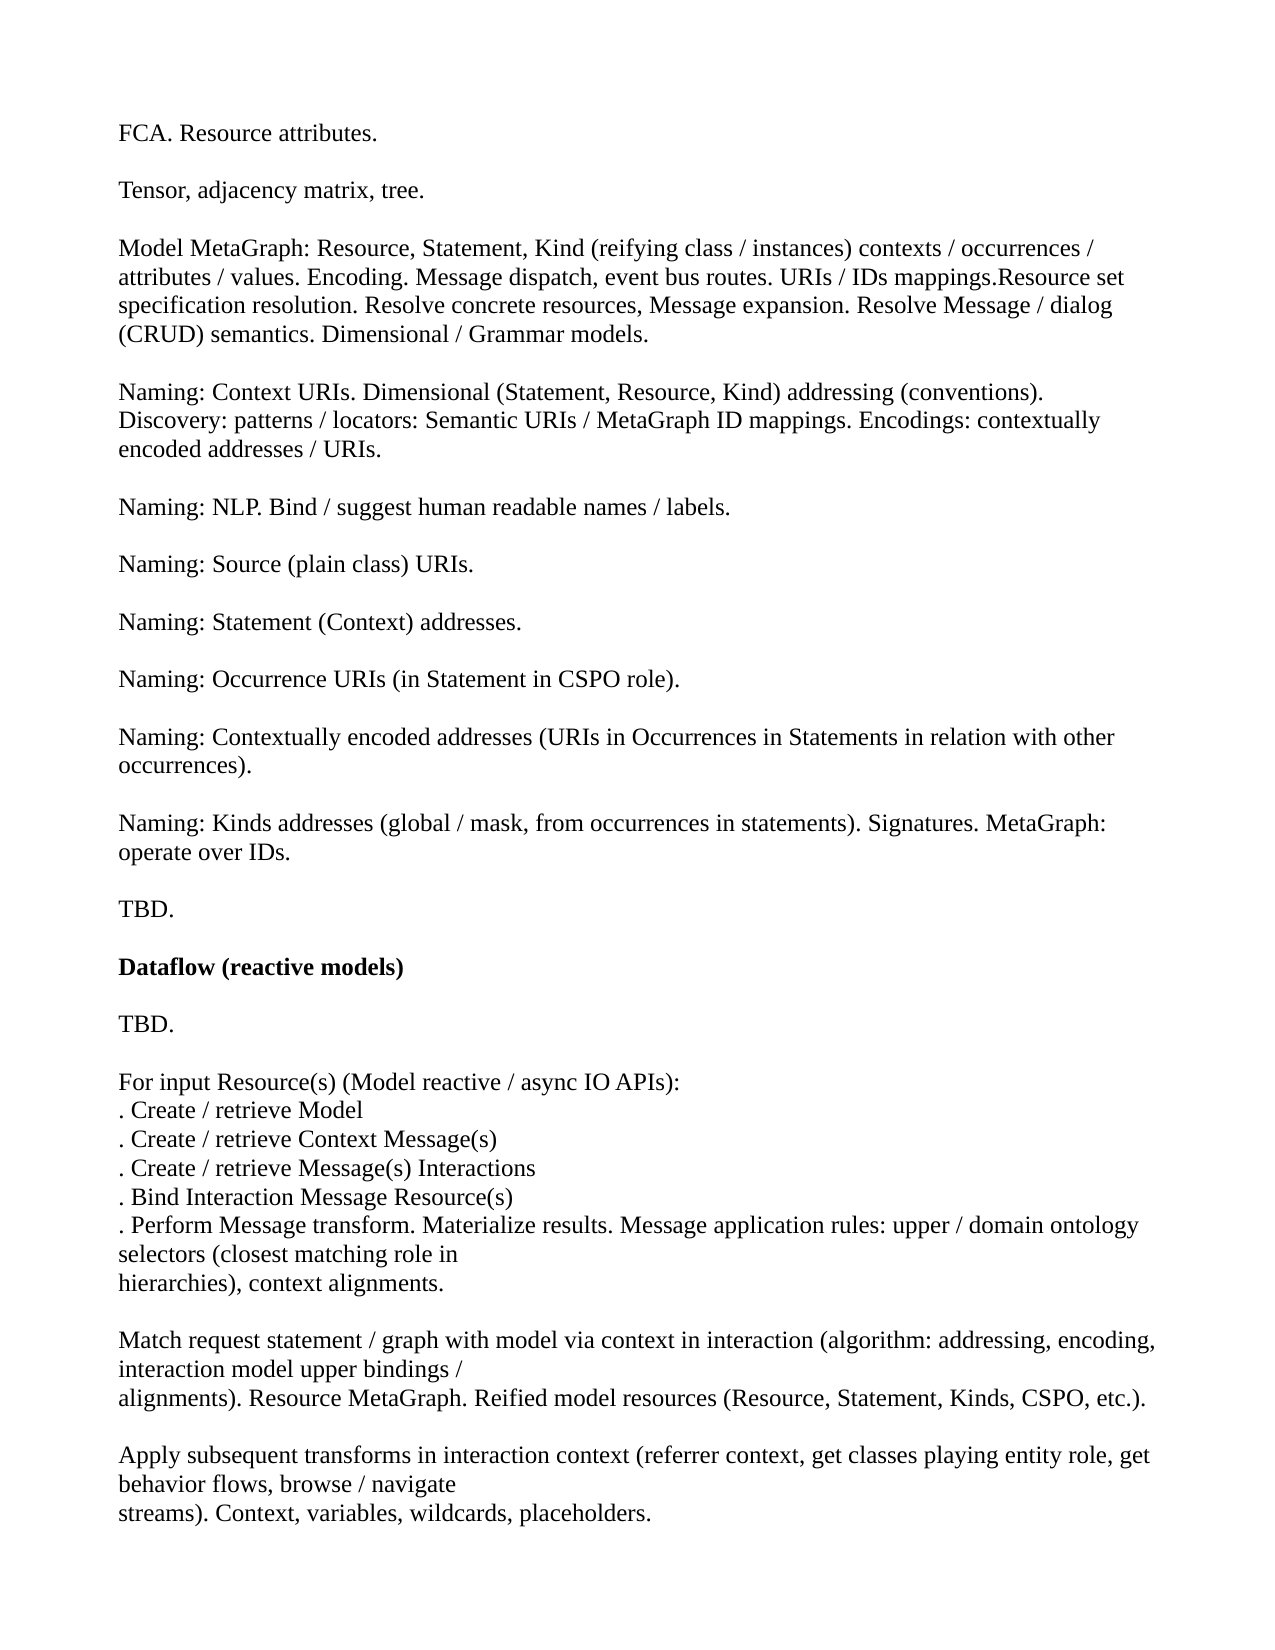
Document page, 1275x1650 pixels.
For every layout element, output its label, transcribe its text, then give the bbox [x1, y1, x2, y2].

text Naming: Context URIs. Dimensional (Statement, Resource, Kind) addressing (conventions). Discovery: patterns / locators: Semantic URIs / MetaGraph ID mappings. Encodings: contextually encoded addresses / URIs. [118, 377, 1157, 463]
text Apply subsequent transforms in interaction context (referrer context, get classes playing entity role, get behavior flows, browse / navigate streams). Context, variables, wildcards, placeholders. [118, 1412, 1157, 1527]
text Naming: Statement (Context) addresses. [118, 607, 1157, 636]
text For input Resource(s) (Model reactive / async IO APIs): . Create / retrieve Model . Create / retrieve Context Message(s) . Create / retrieve Message(s) Interactions . Bind Interaction Message Resource(s) . Perform Message transform. Materialize results. Message application rules: upper / domain ontology selectors (closest matching role in hierarchies), context alignments. [118, 1067, 1157, 1297]
text Naming: Occurrence URIs (in Statement in CSPO role). [118, 664, 1157, 693]
text Naming: Contextually encoded addresses (URIs in Occurrences in Statements in relation with other occurrences). [118, 722, 1157, 779]
text Dataflow (reactive models) [118, 952, 1157, 981]
text FCA. Resource attributes. [118, 118, 1157, 147]
text Naming: Source (plain class) URIs. [118, 549, 1157, 578]
text Match request statement / graph with model via context in interaction (algorithm: addressing, encoding, interaction model upper bindings / alignments). Resource MetaGraph. Reified model resources (Resource, Statement, Kinds, CSPO, etc.). [118, 1297, 1157, 1412]
text Naming: NLP. Bind / suggest human readable names / labels. [118, 492, 1157, 521]
text TBD. [118, 894, 1157, 923]
text TBD. [118, 1009, 1157, 1038]
text Naming: Kinds addresses (global / mask, from occurrences in statements). Signatures. MetaGraph: operate over IDs. [118, 808, 1157, 866]
text Tensor, adjacency matrix, tree. [118, 176, 1157, 204]
text Model MetaGraph: Resource, Statement, Kind (reifying class / instances) contexts / occurrences / attributes / values. Encoding. Message dispatch, event bus routes. URIs / IDs mappings.Resource set specification resolution. Resolve concrete resources, Message expansion. Resolve Message / dialog (CRUD) semantics. Dimensional / Grammar models. [118, 204, 1157, 348]
